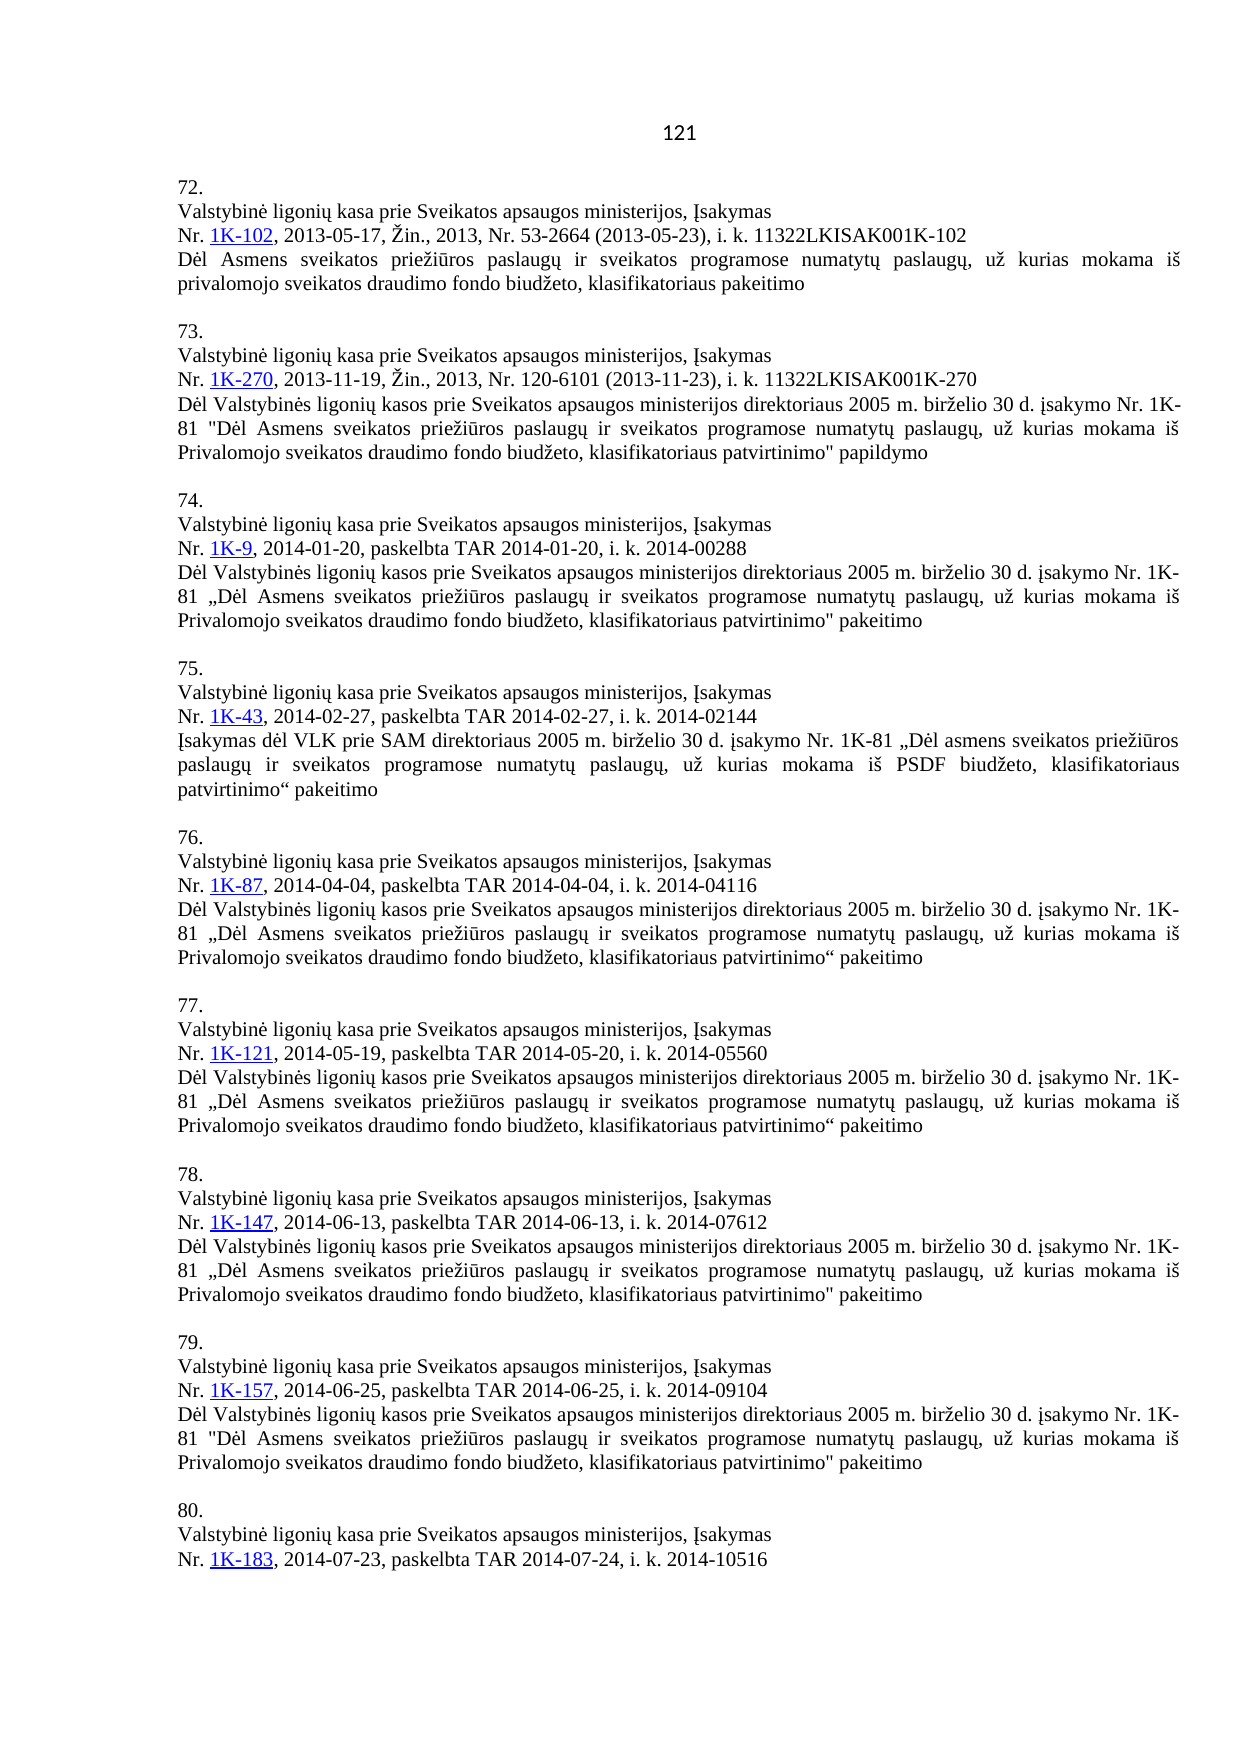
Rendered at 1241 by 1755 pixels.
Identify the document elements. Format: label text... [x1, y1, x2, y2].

text Nr. 1K-121, 2014-05-19, paskelbta TAR 2014-05-20, i. k. 2014-05560 [177, 1041, 1181, 1065]
text 76. [177, 824, 1181, 849]
text Valstybinė ligonių kasa prie Sveikatos apsaugos ministerijos, Įsakymas [177, 1017, 1181, 1041]
text Nr. 1K-102, 2013-05-17, Žin., 2013, Nr. 53-2664 (2013-05-23), i. k. 11322LKISAK001K-102 [177, 223, 1181, 247]
text Dėl Valstybinės ligonių kasos prie Sveikatos apsaugos ministerijos direktoriaus 2005 m. birželio 30 d. įsakymo Nr. 1K-81 "Dėl Asmens sveikatos priežiūros paslaugų ir sveikatos programose numatytų paslaugų, už kurias mokama iš Privalomojo sveikatos draudimo fondo biudžeto, klasifikatoriaus patvirtinimo" papildymo [177, 391, 1181, 464]
text 72. [177, 175, 1181, 199]
text Dėl Valstybinės ligonių kasos prie Sveikatos apsaugos ministerijos direktoriaus 2005 m. birželio 30 d. įsakymo Nr. 1K-81 „Dėl Asmens sveikatos priežiūros paslaugų ir sveikatos programose numatytų paslaugų, už kurias mokama iš Privalomojo sveikatos draudimo fondo biudžeto, klasifikatoriaus patvirtinimo" pakeitimo [177, 560, 1181, 632]
text Dėl Valstybinės ligonių kasos prie Sveikatos apsaugos ministerijos direktoriaus 2005 m. birželio 30 d. įsakymo Nr. 1K-81 „Dėl Asmens sveikatos priežiūros paslaugų ir sveikatos programose numatytų paslaugų, už kurias mokama iš Privalomojo sveikatos draudimo fondo biudžeto, klasifikatoriaus patvirtinimo“ pakeitimo [177, 897, 1181, 969]
text Dėl Asmens sveikatos priežiūros paslaugų ir sveikatos programose numatytų paslaugų, už kurias mokama iš privalomojo sveikatos draudimo fondo biudžeto, klasifikatoriaus pakeitimo [177, 247, 1181, 295]
text Nr. 1K-87, 2014-04-04, paskelbta TAR 2014-04-04, i. k. 2014-04116 [177, 873, 1181, 897]
text Valstybinė ligonių kasa prie Sveikatos apsaugos ministerijos, Įsakymas [177, 512, 1181, 536]
text Valstybinė ligonių kasa prie Sveikatos apsaugos ministerijos, Įsakymas [177, 343, 1181, 367]
text 75. [177, 656, 1181, 680]
text 77. [177, 993, 1181, 1017]
text Nr. 1K-270, 2013-11-19, Žin., 2013, Nr. 120-6101 (2013-11-23), i. k. 11322LKISAK001K-270 [177, 367, 1181, 391]
text Įsakymas dėl VLK prie SAM direktoriaus 2005 m. birželio 30 d. įsakymo Nr. 1K-81 „Dėl asmens sveikatos priežiūros paslaugų ir sveikatos programose numatytų paslaugų, už kurias mokama iš PSDF biudžeto, klasifikatoriaus patvirtinimo“ pakeitimo [177, 728, 1181, 801]
text Dėl Valstybinės ligonių kasos prie Sveikatos apsaugos ministerijos direktoriaus 2005 m. birželio 30 d. įsakymo Nr. 1K-81 „Dėl Asmens sveikatos priežiūros paslaugų ir sveikatos programose numatytų paslaugų, už kurias mokama iš Privalomojo sveikatos draudimo fondo biudžeto, klasifikatoriaus patvirtinimo“ pakeitimo [177, 1065, 1181, 1137]
text Valstybinė ligonių kasa prie Sveikatos apsaugos ministerijos, Įsakymas [177, 1522, 1181, 1546]
text 78. [177, 1161, 1181, 1186]
text 74. [177, 488, 1181, 512]
text 79. [177, 1330, 1181, 1354]
text Valstybinė ligonių kasa prie Sveikatos apsaugos ministerijos, Įsakymas [177, 199, 1181, 223]
text Nr. 1K-183, 2014-07-23, paskelbta TAR 2014-07-24, i. k. 2014-10516 [177, 1546, 1181, 1571]
text Valstybinė ligonių kasa prie Sveikatos apsaugos ministerijos, Įsakymas [177, 1186, 1181, 1209]
text 73. [177, 319, 1181, 343]
text Nr. 1K-9, 2014-01-20, paskelbta TAR 2014-01-20, i. k. 2014-00288 [177, 536, 1181, 560]
text Dėl Valstybinės ligonių kasos prie Sveikatos apsaugos ministerijos direktoriaus 2005 m. birželio 30 d. įsakymo Nr. 1K-81 „Dėl Asmens sveikatos priežiūros paslaugų ir sveikatos programose numatytų paslaugų, už kurias mokama iš Privalomojo sveikatos draudimo fondo biudžeto, klasifikatoriaus patvirtinimo" pakeitimo [177, 1234, 1181, 1306]
text Nr. 1K-147, 2014-06-13, paskelbta TAR 2014-06-13, i. k. 2014-07612 [177, 1209, 1181, 1234]
text Valstybinė ligonių kasa prie Sveikatos apsaugos ministerijos, Įsakymas [177, 680, 1181, 704]
text Nr. 1K-43, 2014-02-27, paskelbta TAR 2014-02-27, i. k. 2014-02144 [177, 704, 1181, 728]
text Nr. 1K-157, 2014-06-25, paskelbta TAR 2014-06-25, i. k. 2014-09104 [177, 1378, 1181, 1402]
text Valstybinė ligonių kasa prie Sveikatos apsaugos ministerijos, Įsakymas [177, 1354, 1181, 1378]
text 80. [177, 1498, 1181, 1522]
text Valstybinė ligonių kasa prie Sveikatos apsaugos ministerijos, Įsakymas [177, 849, 1181, 873]
text Dėl Valstybinės ligonių kasos prie Sveikatos apsaugos ministerijos direktoriaus 2005 m. birželio 30 d. įsakymo Nr. 1K-81 "Dėl Asmens sveikatos priežiūros paslaugų ir sveikatos programose numatytų paslaugų, už kurias mokama iš Privalomojo sveikatos draudimo fondo biudžeto, klasifikatoriaus patvirtinimo" pakeitimo [177, 1402, 1181, 1474]
